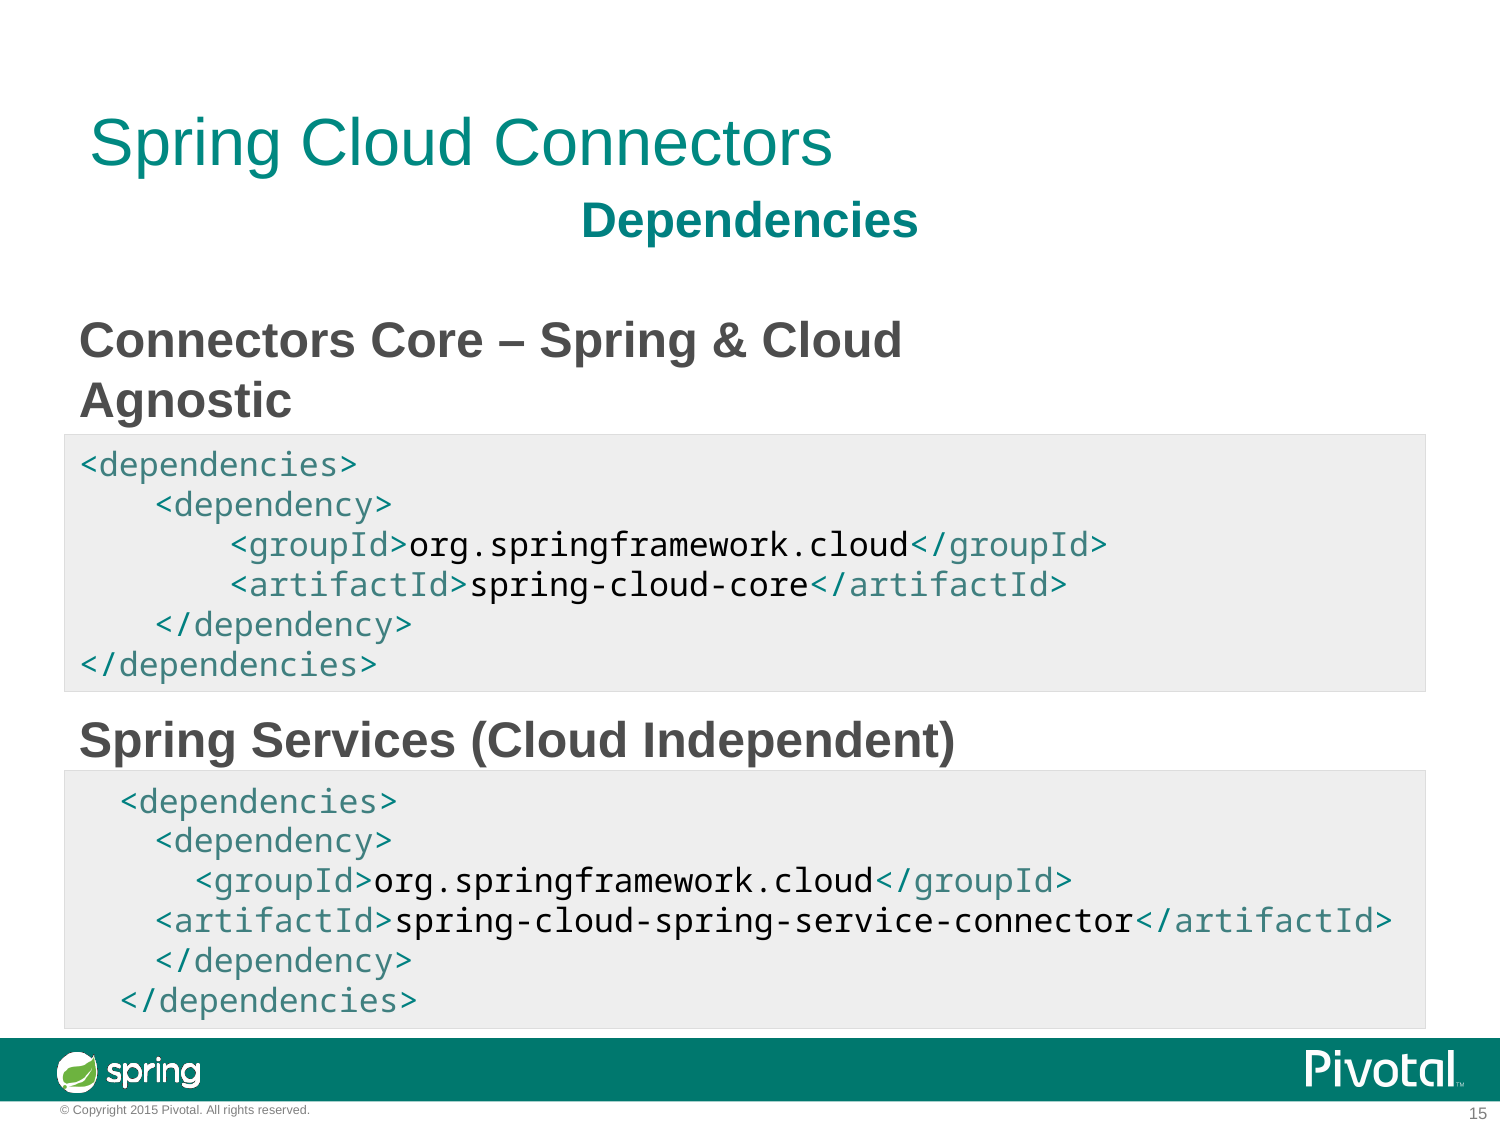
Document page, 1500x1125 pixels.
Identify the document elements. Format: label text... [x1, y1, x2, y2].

text_box Dependencies [0, 180, 1500, 255]
text_box Spring Services (Cloud Independent) [64, 700, 1077, 776]
picture [32, 1041, 210, 1103]
picture [1306, 1050, 1464, 1087]
text_box <dependencies> <dependency> <groupId>org.springframework.cloud</groupId> <artifactId>spring-cloud-spring-service-connector</artifactId> </dependency> </dependencies> [64, 770, 1426, 1029]
text_box <dependencies> <dependency> <groupId>org.springframework.cloud</groupId> <artifactId>spring-cloud-core</artifactId> </dependency> </dependencies> [64, 434, 1426, 692]
text_box Connectors Core – Spring & Cloud Agnostic [64, 299, 1077, 435]
title Spring Cloud Connectors [75, 37, 1425, 180]
